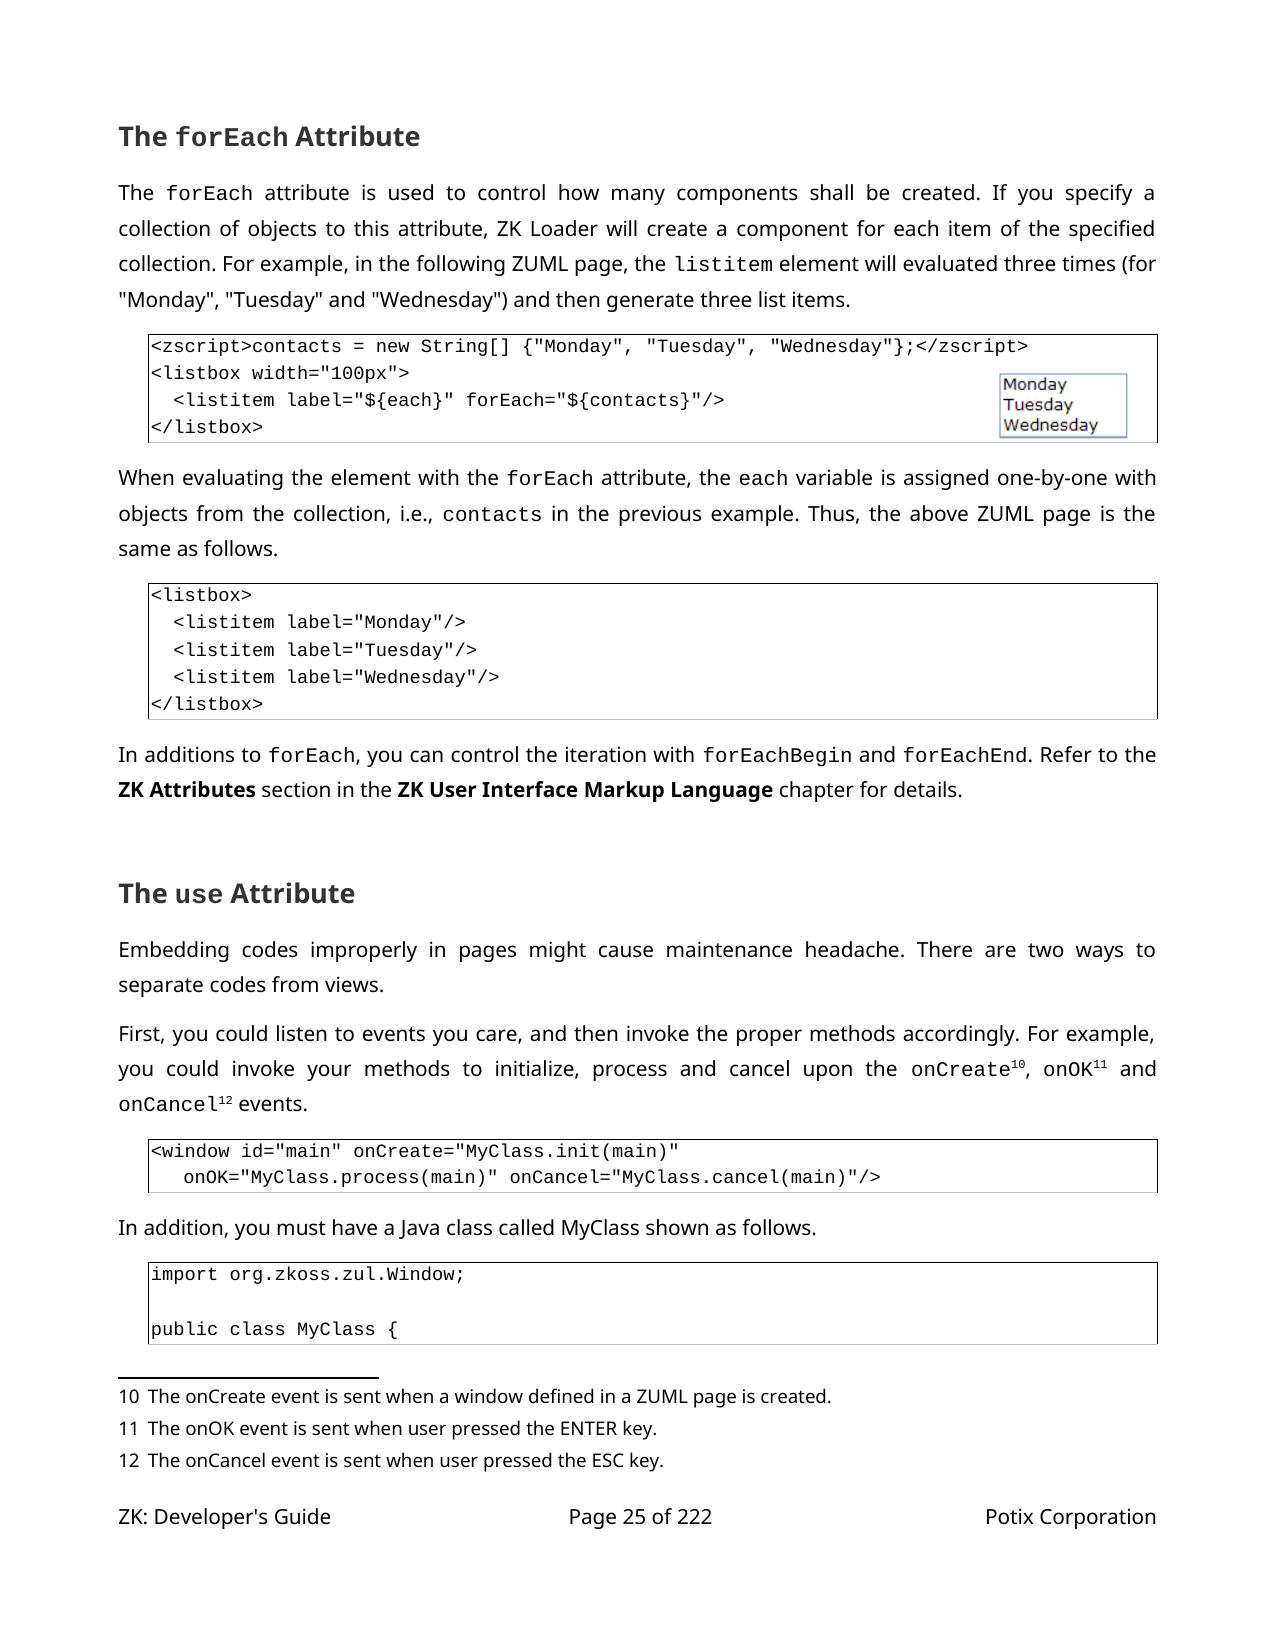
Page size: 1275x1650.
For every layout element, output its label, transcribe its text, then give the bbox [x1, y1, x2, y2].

text The onCreate event is sent when a window defined in a ZUML page is created. [118, 1384, 1157, 1409]
text <listbox width="100px"> [149, 361, 1157, 385]
text public class MyClass { [149, 1316, 1157, 1344]
text <window id="main" onCreate="MyClass.init(main)" onOK="MyClass.process(main)" onCancel="MyClass.cancel(main)"/> [149, 1140, 1157, 1192]
text <listitem label="Monday"/> [149, 610, 1157, 634]
text When evaluating the element with the forEach attribute, the each variable is assigned one-by-one with objects from the collection, i.e., contacts in the previous example. Thus, the above ZUML page is the same as follows. [118, 463, 1157, 562]
text </listbox> [149, 692, 1157, 719]
text <zscript>contacts = new String[] {"Monday", "Tuesday", "Wednesday"};</zscript> [149, 335, 1157, 358]
text The onOK event is sent when user pressed the ENTER key. [118, 1416, 1157, 1441]
text <listitem label="Tuesday"/> [149, 637, 1157, 662]
text Embedding codes improperly in pages might cause maintenance headache. There are two ways to separate codes from views. [118, 935, 1157, 998]
text import org.zkoss.zul.Window; [149, 1263, 1157, 1286]
text The forEach attribute is used to control how many components shall be created. If you specify a collection of objects to this attribute, ZK Loader will create a component for each item of the specified collection. For example, in the following ZUML page, the listitem element will evaluated three times (for "Monday", "Tuesday" and "Wednesday") and then generate three list items. [118, 178, 1157, 313]
text </listbox> [149, 415, 1157, 442]
text In additions to forEach, you can control the iteration with forEachBegin and forEachEnd. Refer to the ZK Attributes section in the ZK User Interface Markup Language chapter for details. [118, 740, 1157, 803]
text The onCancel event is sent when user pressed the ESC key. [118, 1447, 1157, 1473]
picture [997, 372, 1130, 441]
subtitle The forEach Attribute [118, 118, 1157, 155]
text First, you could listen to events you care, and then invoke the proper methods accordingly. For example, you could invoke your methods to initialize, process and cancel upon the onCreate, onOK and onCancel events. [118, 1019, 1157, 1118]
text <listbox> [149, 584, 1157, 607]
text <listitem label="Wednesday"/> [149, 664, 1157, 689]
text In addition, you must have a Java class called MyClass shown as follows. [118, 1213, 1157, 1241]
subtitle The use Attribute [118, 874, 1157, 911]
text <listitem label="${each}" forEach="${contacts}"/> [149, 388, 997, 412]
